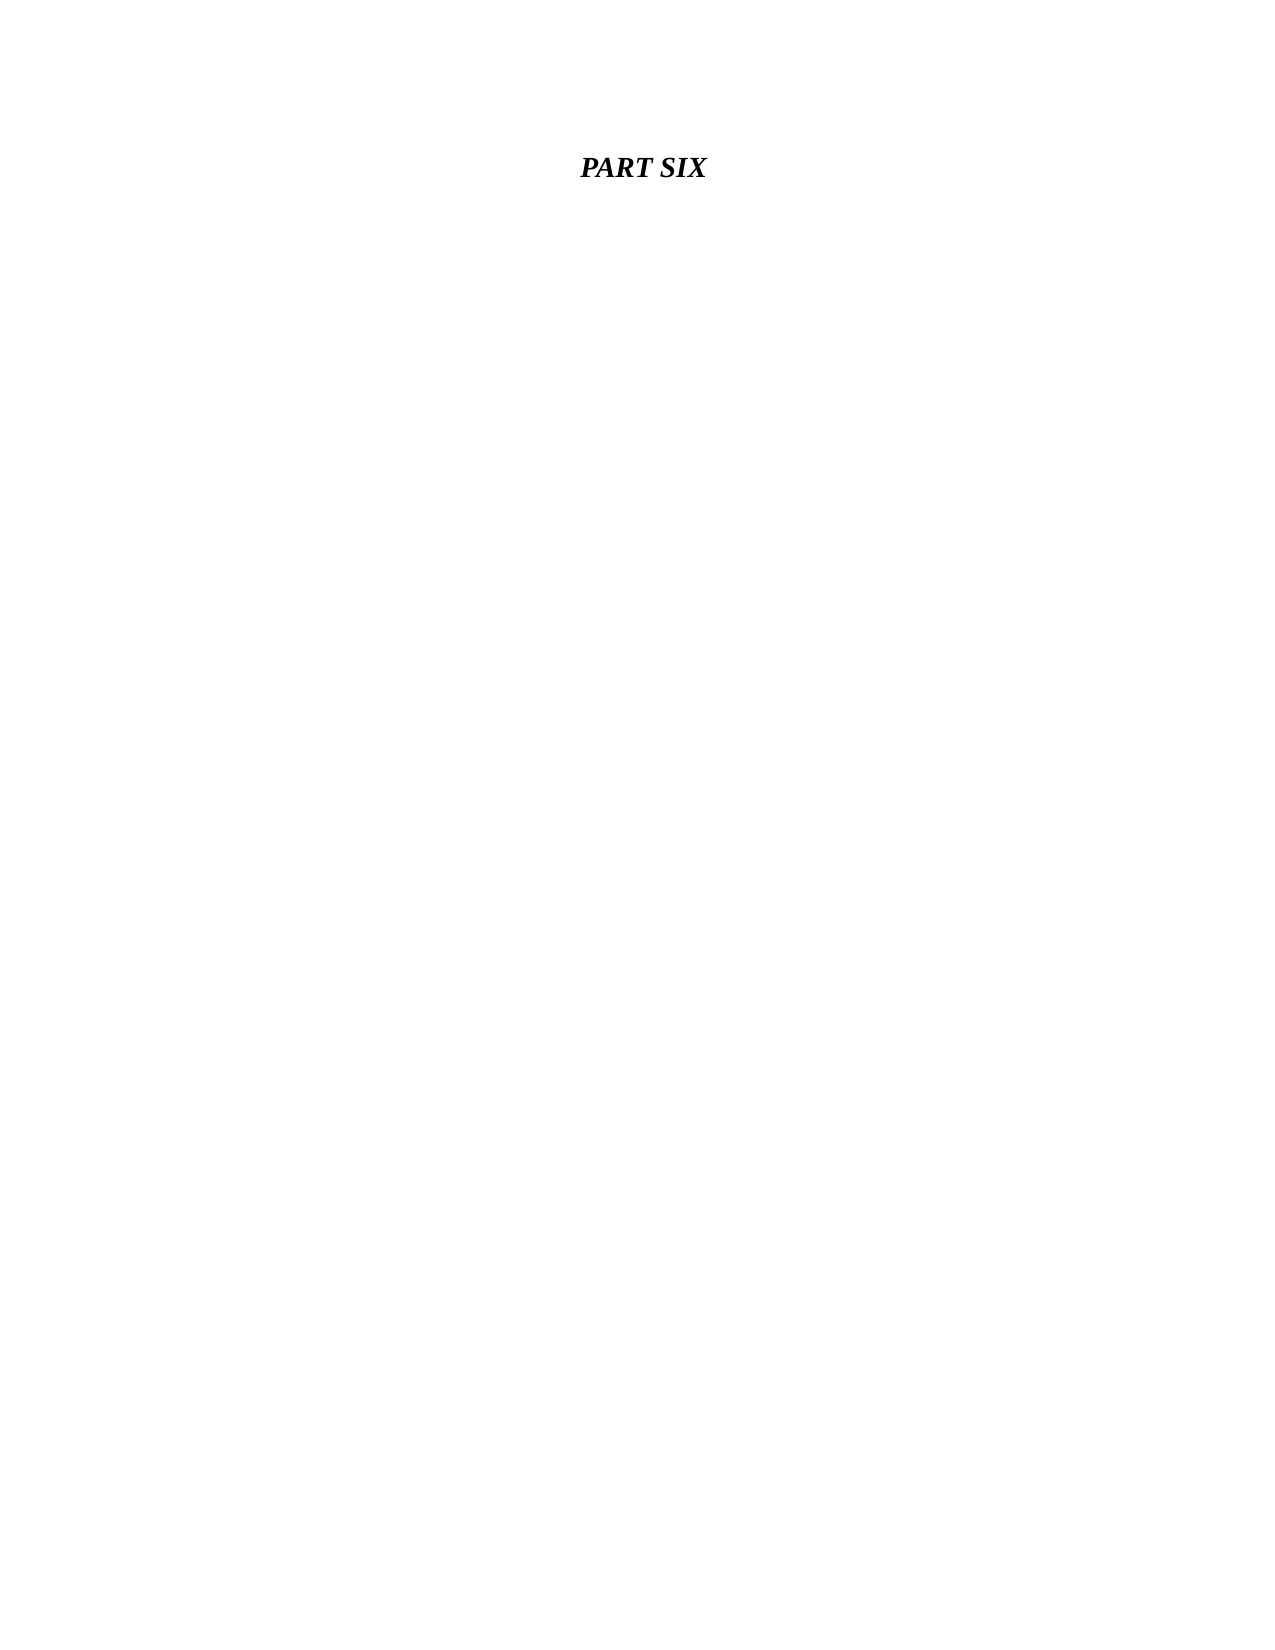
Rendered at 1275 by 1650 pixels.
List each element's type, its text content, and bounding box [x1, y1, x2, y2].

subtitle PART SIX [150, 150, 1125, 183]
